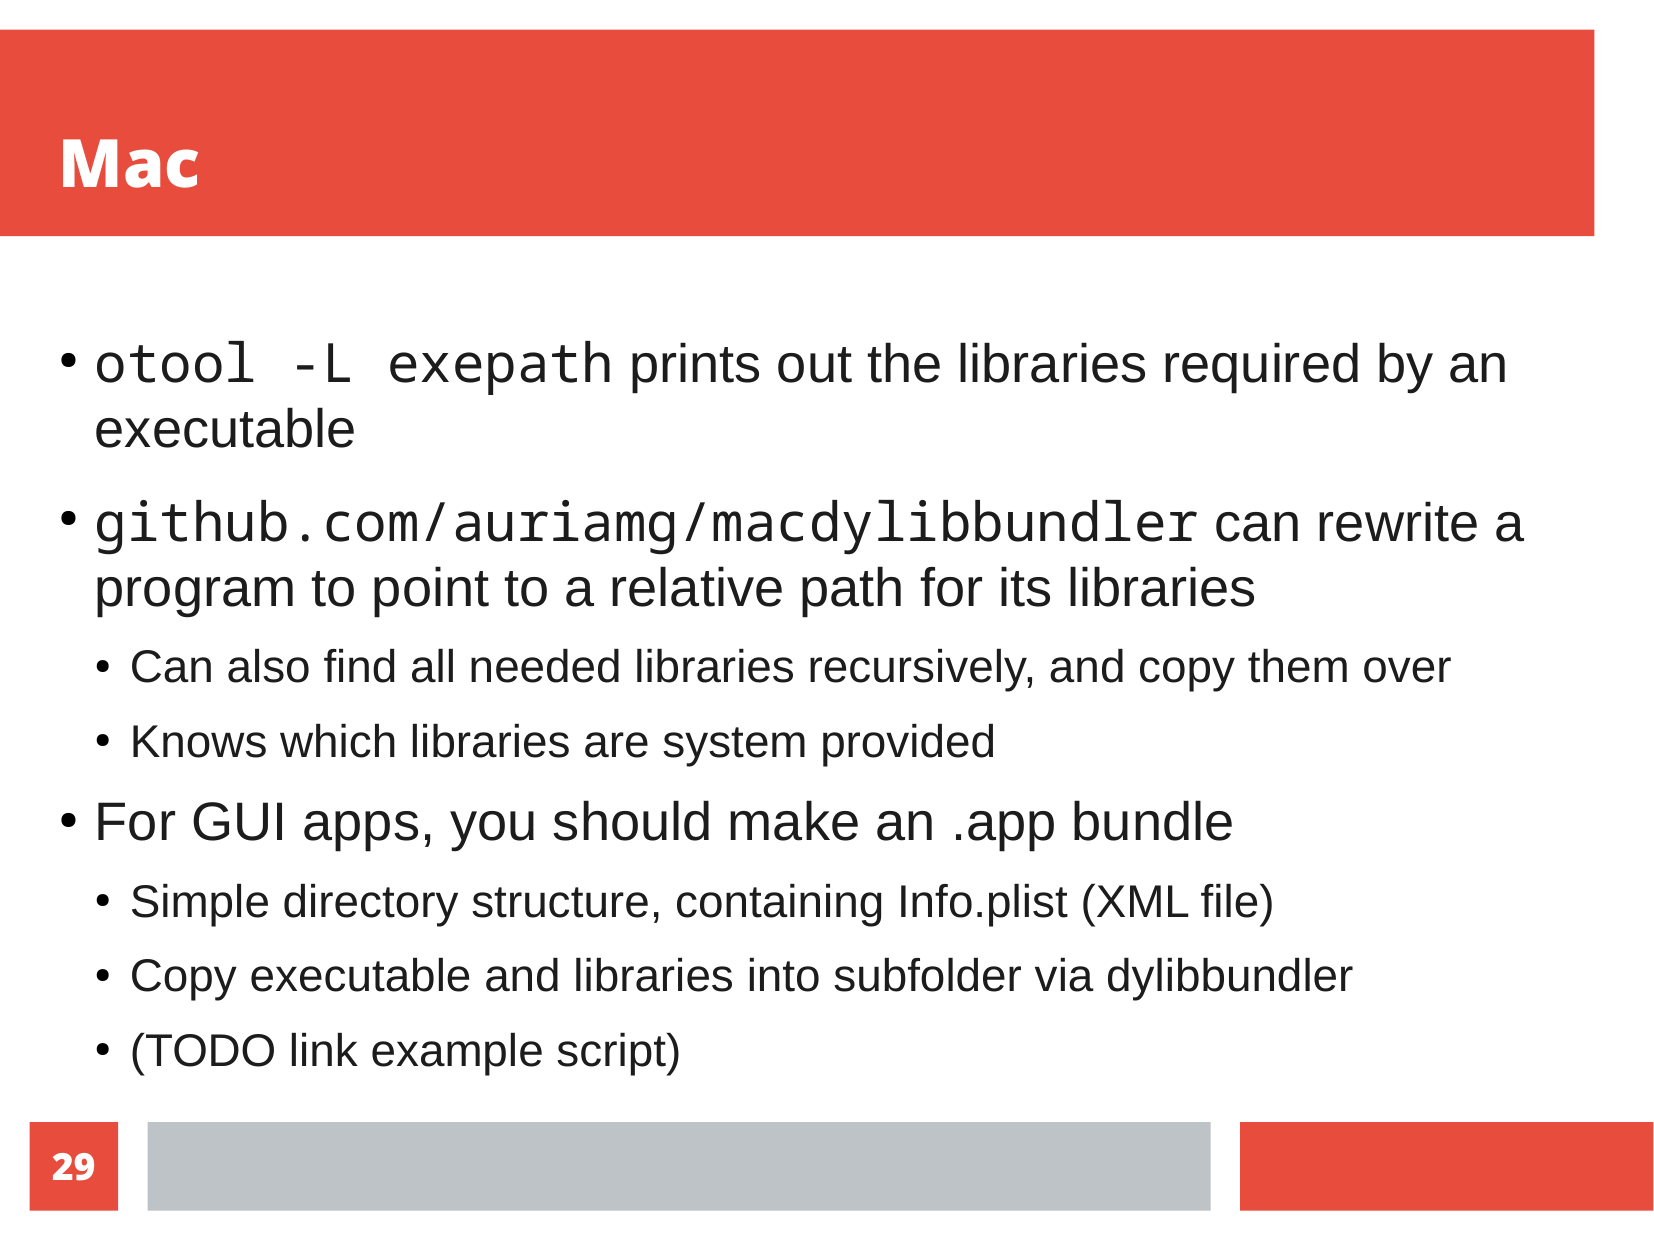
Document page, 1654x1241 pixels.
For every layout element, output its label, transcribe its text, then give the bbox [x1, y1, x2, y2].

list otool -L exepath prints out the libraries required by an executable github.com/auriamg/macdylibbundler can rewrite a program to point to a relative path for its libraries Can also find all needed libraries recursively, and copy them over Knows which libraries are system provided For GUI apps, you should make an .app bundle Simple directory structure, containing Info.plist (XML file) Copy executable and libraries into subfolder via dylibbundler (TODO link example script) [59, 324, 1591, 1093]
title Mac [59, 59, 1595, 207]
